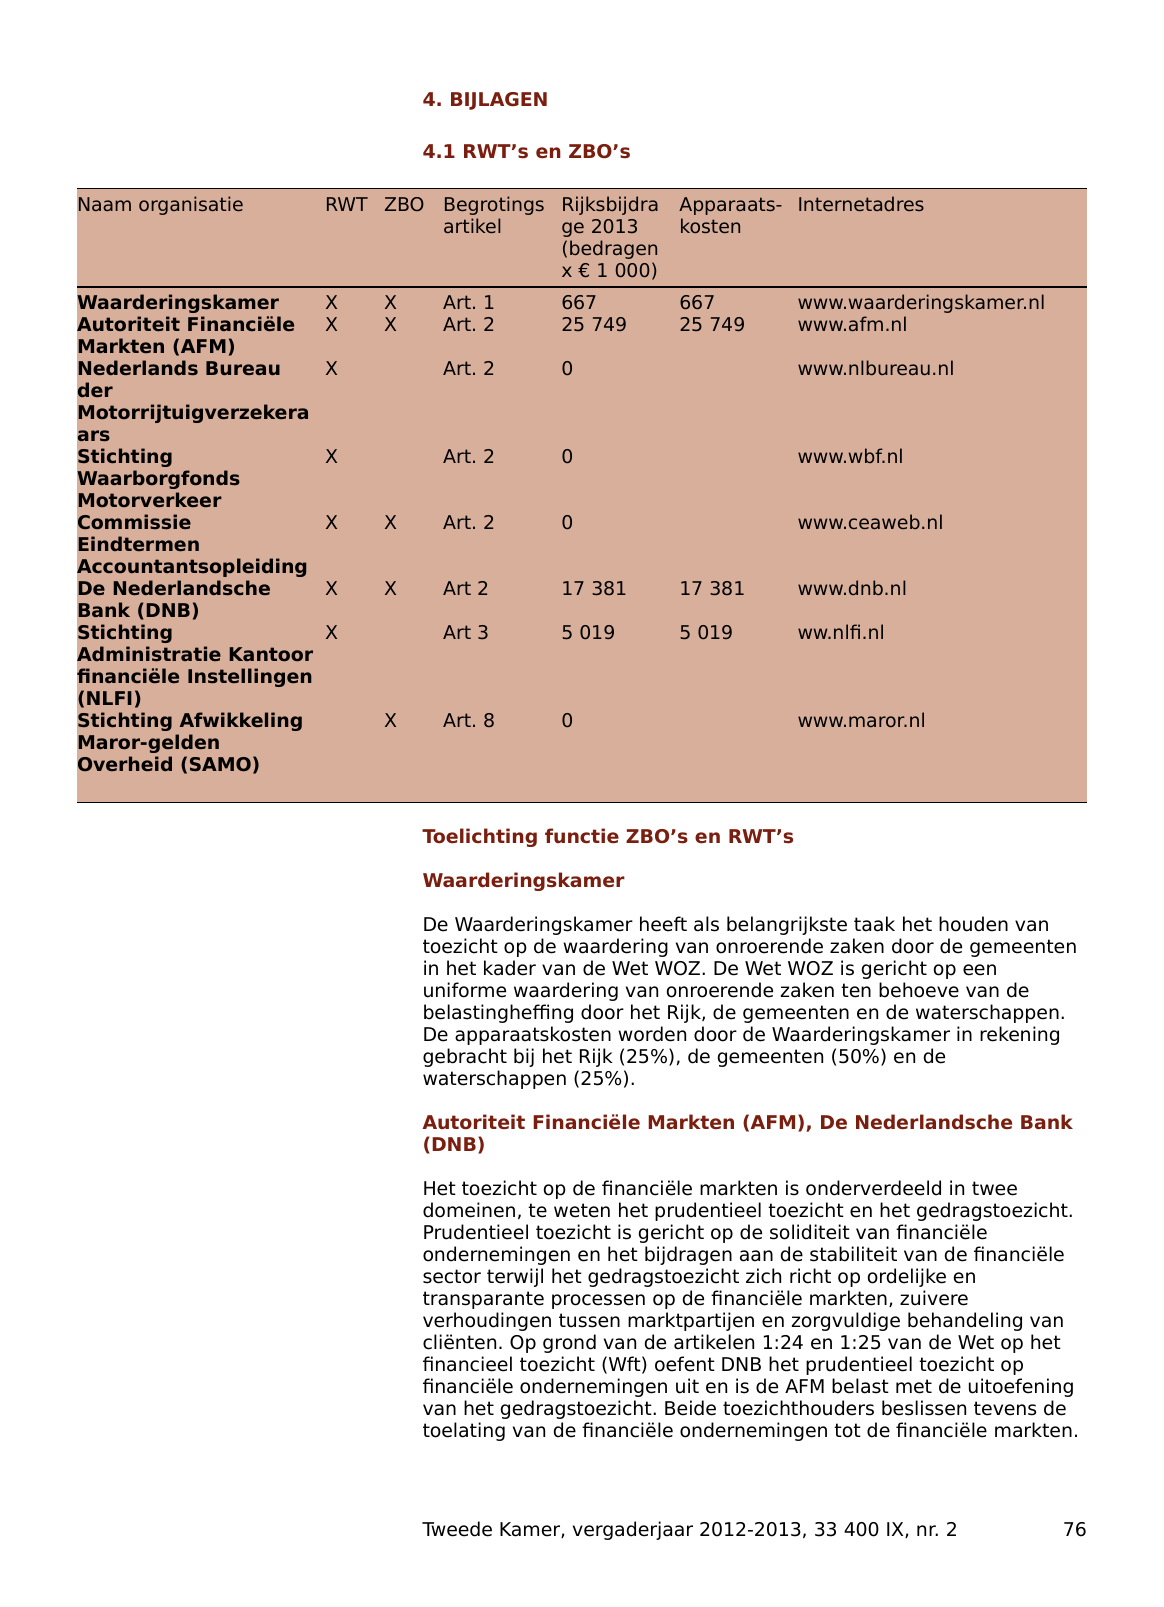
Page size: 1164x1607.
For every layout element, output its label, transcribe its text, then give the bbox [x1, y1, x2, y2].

table_header Internetadres [791, 189, 1087, 286]
table_cell X [378, 710, 437, 776]
table_cell X [378, 314, 437, 358]
table_cell [437, 776, 555, 802]
table_cell www.waarderingskamer.nl [791, 288, 1087, 314]
table_cell 17 381 [673, 578, 791, 622]
table_header Rijksbijdrage 2013 (bedragen x € 1 000) [555, 189, 673, 286]
table_cell Art. 2 [437, 512, 555, 578]
text Het toezicht op de financiële markten is onderverdeeld in twee domeinen, te weten het prudentieel toezicht en het gedragstoezicht. Prudentieel toezicht is gericht op de soliditeit van financiële ondernemingen en het bijdragen aan de stabiliteit van de financiële sector terwijl het gedragstoezicht zich richt op ordelijke en transparante processen op de financiële markten, zuivere verhoudingen tussen marktpartijen en zorgvuldige behandeling van cliënten. Op grond van de artikelen 1:24 en 1:25 van de Wet op het financieel toezicht (Wft) oefent DNB het prudentieel toezicht op financiële ondernemingen uit en is de AFM belast met de uitoefening van het gedragstoezicht. Beide toezichthouders beslissen tevens de toelating van de financiële ondernemingen tot de financiële markten. [422, 1178, 1087, 1442]
table_cell [673, 710, 791, 776]
table_header Begrotingsartikel [437, 189, 555, 286]
table_cell Stichting Afwikkeling Maror-gelden Overheid (SAMO) [77, 710, 319, 776]
table_cell [791, 776, 1087, 802]
table_cell 667 [673, 288, 791, 314]
table_cell ww.nlfi.nl [791, 622, 1087, 710]
table_cell X [378, 288, 437, 314]
text De Waarderingskamer heeft als belangrijkste taak het houden van toezicht op de waardering van onroerende zaken door de gemeenten in het kader van de Wet WOZ. De Wet WOZ is gericht op een uniforme waardering van onroerende zaken ten behoeve van de belastingheffing door het Rijk, de gemeenten en de waterschappen. De apparaatskosten worden door de Waarderingskamer in rekening gebracht bij het Rijk (25%), de gemeenten (50%) en de waterschappen (25%). [422, 914, 1087, 1090]
table_cell [319, 710, 378, 776]
table_cell [378, 358, 437, 446]
table_cell X [378, 512, 437, 578]
table_cell Autoriteit Financiële Markten (AFM) [77, 314, 319, 358]
subtitle 4. BIJLAGEN [422, 89, 1087, 111]
table_cell [673, 776, 791, 802]
table_cell X [319, 446, 378, 512]
table_cell Art. 2 [437, 314, 555, 358]
table_cell Stichting Administratie Kantoor financiële Instellingen (NLFI) [77, 622, 319, 710]
table_cell www.wbf.nl [791, 446, 1087, 512]
table_cell X [319, 512, 378, 578]
table_cell www.maror.nl [791, 710, 1087, 776]
table_cell Commissie Eindtermen Accountantsopleiding [77, 512, 319, 578]
table_cell Art. 1 [437, 288, 555, 314]
subtitle Waarderingskamer [422, 870, 1087, 892]
table_cell [673, 358, 791, 446]
table_cell [378, 446, 437, 512]
table_cell 5 019 [673, 622, 791, 710]
table_header Apparaats-kosten [673, 189, 791, 286]
table_cell X [319, 358, 378, 446]
table_cell 0 [555, 710, 673, 776]
table_cell Art 3 [437, 622, 555, 710]
table_cell De Nederlandsche Bank (DNB) [77, 578, 319, 622]
table_cell [77, 776, 319, 802]
table_cell [319, 776, 378, 802]
table_cell 17 381 [555, 578, 673, 622]
table_cell 25 749 [555, 314, 673, 358]
subtitle Autoriteit Financiële Markten (AFM), De Nederlandsche Bank (DNB) [422, 1112, 1087, 1156]
table_cell www.dnb.nl [791, 578, 1087, 622]
table_cell [673, 512, 791, 578]
table_cell 0 [555, 446, 673, 512]
table_cell X [378, 578, 437, 622]
table_cell Art. 2 [437, 446, 555, 512]
table_cell 5 019 [555, 622, 673, 710]
table_cell Stichting Waarborgfonds Motorverkeer [77, 446, 319, 512]
table_cell [378, 776, 437, 802]
table_cell Nederlands Bureau der Motorrijtuigverzekeraars [77, 358, 319, 446]
table_cell X [319, 622, 378, 710]
table_cell www.afm.nl [791, 314, 1087, 358]
table_cell X [319, 314, 378, 358]
table_header Naam organisatie [77, 189, 319, 286]
table_cell [378, 622, 437, 710]
table_cell 0 [555, 358, 673, 446]
table_cell 667 [555, 288, 673, 314]
table_cell www.nlbureau.nl [791, 358, 1087, 446]
table_cell [673, 446, 791, 512]
subtitle 4.1 RWT’s en ZBO’s [422, 141, 1087, 163]
table_header RWT [319, 189, 378, 286]
table_cell Art 2 [437, 578, 555, 622]
table_cell [555, 776, 673, 802]
table_cell Art. 8 [437, 710, 555, 776]
table_cell X [319, 288, 378, 314]
table_cell 25 749 [673, 314, 791, 358]
table_cell 0 [555, 512, 673, 578]
table_cell Art. 2 [437, 358, 555, 446]
table_cell Waarderingskamer [77, 288, 319, 314]
subtitle Toelichting functie ZBO’s en RWT’s [422, 826, 1087, 847]
table_cell www.ceaweb.nl [791, 512, 1087, 578]
table_header ZBO [378, 189, 437, 286]
table_cell X [319, 578, 378, 622]
